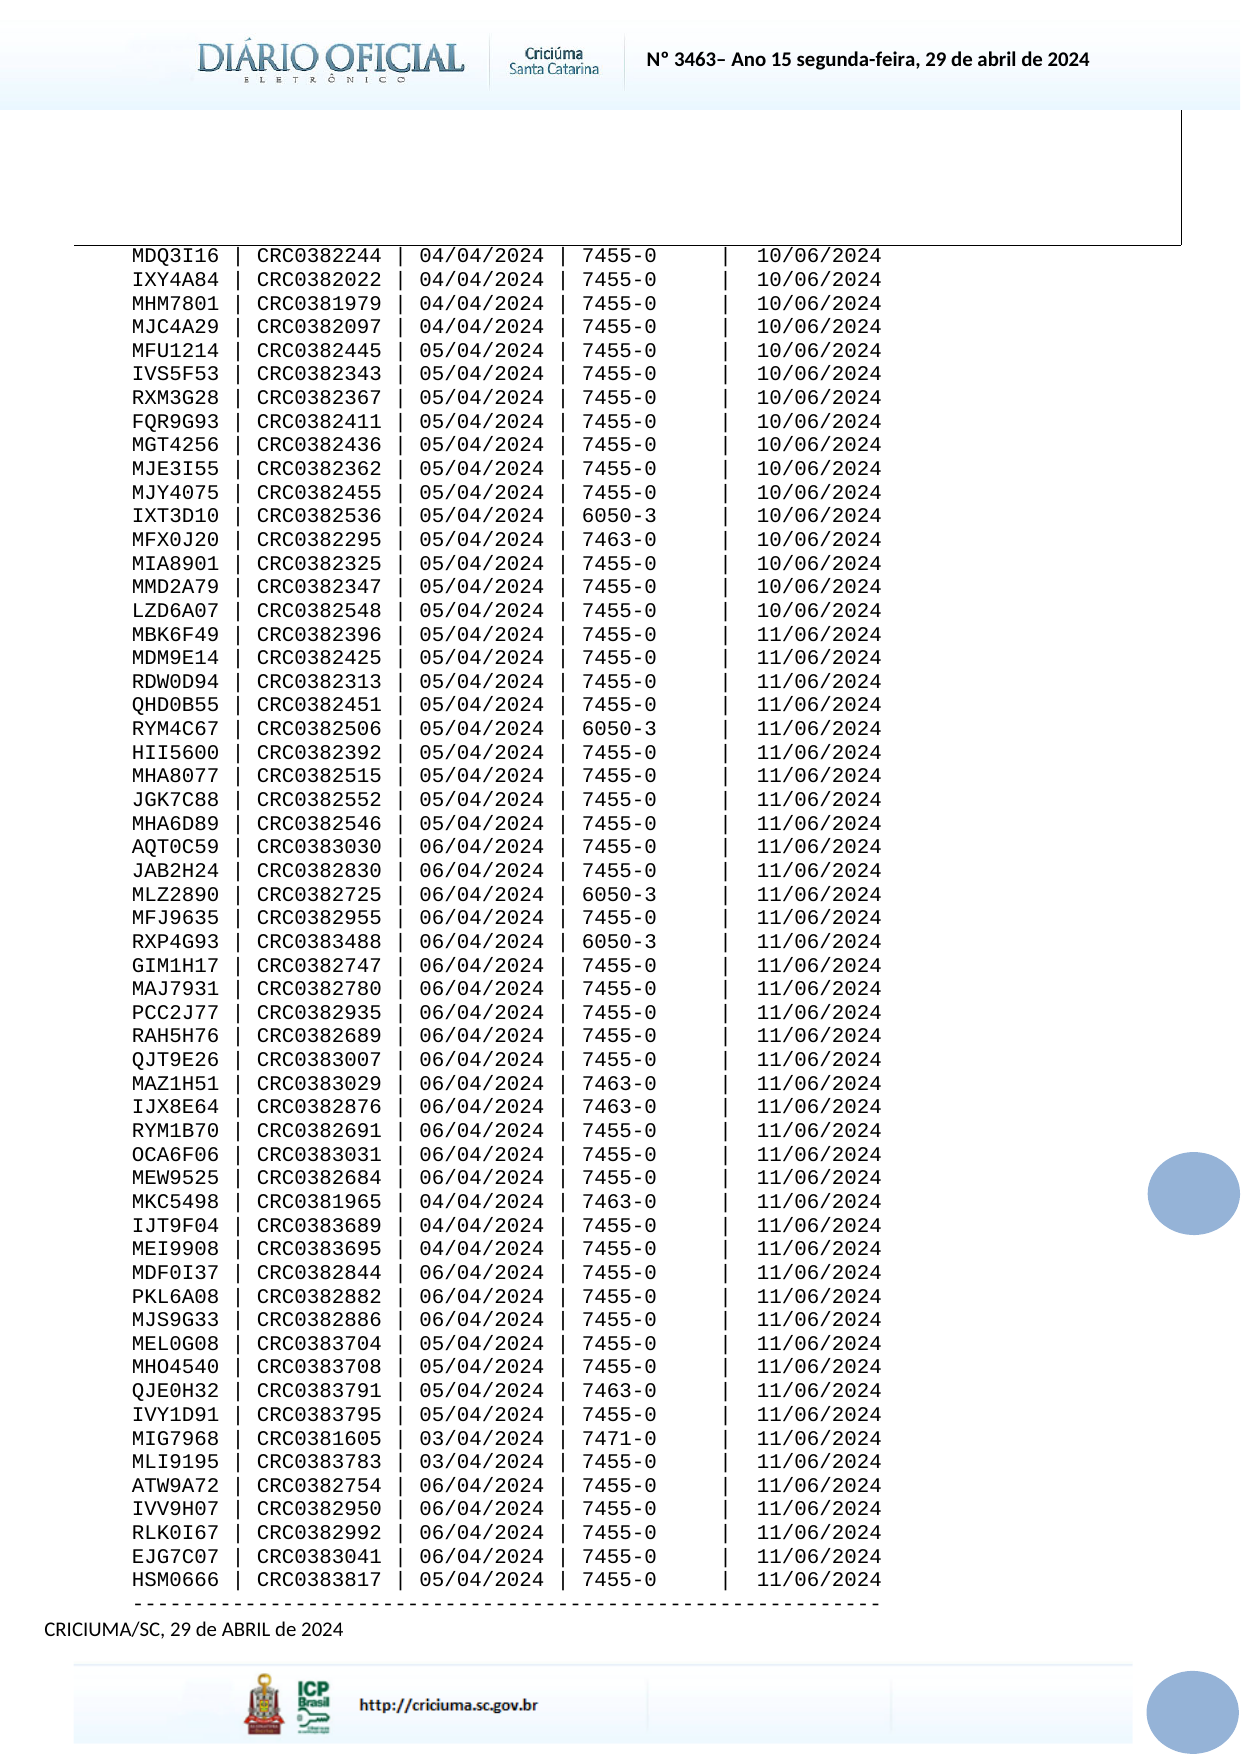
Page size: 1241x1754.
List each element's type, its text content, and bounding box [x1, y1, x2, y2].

text MIA8901 | CRC0382325 | 05/04/2024 | 7455-0 | 10/06/2024 [44, 553, 1181, 576]
text HSM0666 | CRC0383817 | 05/04/2024 | 7455-0 | 11/06/2024 [44, 1569, 1181, 1593]
text MAZ1H51 | CRC0383029 | 06/04/2024 | 7463-0 | 11/06/2024 [44, 1073, 1181, 1096]
text AQT0C59 | CRC0383030 | 06/04/2024 | 7455-0 | 11/06/2024 [44, 836, 1181, 860]
text IXY4A84 | CRC0382022 | 04/04/2024 | 7455-0 | 10/06/2024 [44, 269, 1181, 292]
text MJY4075 | CRC0382455 | 05/04/2024 | 7455-0 | 10/06/2024 [44, 482, 1181, 505]
text MDQ3I16 | CRC0382244 | 04/04/2024 | 7455-0 | 10/06/2024 [44, 245, 1181, 269]
text RXM3G28 | CRC0382367 | 05/04/2024 | 7455-0 | 10/06/2024 [44, 387, 1181, 411]
text MIG7968 | CRC0381605 | 03/04/2024 | 7471-0 | 11/06/2024 [44, 1427, 1181, 1451]
text OCA6F06 | CRC0383031 | 06/04/2024 | 7455-0 | 11/06/2024 [44, 1144, 1181, 1167]
text PKL6A08 | CRC0382882 | 06/04/2024 | 7455-0 | 11/06/2024 [44, 1286, 1181, 1309]
text MEW9525 | CRC0382684 | 06/04/2024 | 7455-0 | 11/06/2024 [44, 1167, 1157, 1191]
text GIM1H17 | CRC0382747 | 06/04/2024 | 7455-0 | 11/06/2024 [44, 954, 1181, 978]
text QJE0H32 | CRC0383791 | 05/04/2024 | 7463-0 | 11/06/2024 [44, 1380, 1181, 1404]
text IJT9F04 | CRC0383689 | 04/04/2024 | 7455-0 | 11/06/2024 [44, 1215, 1181, 1238]
text IJX8E64 | CRC0382876 | 06/04/2024 | 7463-0 | 11/06/2024 [44, 1096, 1181, 1120]
text LZD6A07 | CRC0382548 | 05/04/2024 | 7455-0 | 10/06/2024 [44, 600, 1181, 623]
text MFX0J20 | CRC0382295 | 05/04/2024 | 7463-0 | 10/06/2024 [44, 529, 1181, 553]
text IVS5F53 | CRC0382343 | 05/04/2024 | 7455-0 | 10/06/2024 [44, 363, 1181, 387]
text MBK6F49 | CRC0382396 | 05/04/2024 | 7455-0 | 11/06/2024 [44, 623, 1181, 647]
text RYM1B70 | CRC0382691 | 06/04/2024 | 7455-0 | 11/06/2024 [44, 1120, 1181, 1144]
text JAB2H24 | CRC0382830 | 06/04/2024 | 7455-0 | 11/06/2024 [44, 860, 1181, 884]
text MHA6D89 | CRC0382546 | 05/04/2024 | 7455-0 | 11/06/2024 [44, 813, 1181, 836]
text ATW9A72 | CRC0382754 | 06/04/2024 | 7455-0 | 11/06/2024 [44, 1475, 1181, 1498]
text MMD2A79 | CRC0382347 | 05/04/2024 | 7455-0 | 10/06/2024 [44, 576, 1181, 600]
text IVV9H07 | CRC0382950 | 06/04/2024 | 7455-0 | 11/06/2024 [44, 1498, 1181, 1522]
text CRICIUMA/SC, 29 de ABRIL de 2024 [44, 1617, 1181, 1643]
text MKC5498 | CRC0381965 | 04/04/2024 | 7463-0 | 11/06/2024 [44, 1191, 1153, 1215]
text QJT9E26 | CRC0383007 | 06/04/2024 | 7455-0 | 11/06/2024 [44, 1049, 1181, 1073]
text QHD0B55 | CRC0382451 | 05/04/2024 | 7455-0 | 11/06/2024 [44, 694, 1181, 718]
text FQR9G93 | CRC0382411 | 05/04/2024 | 7455-0 | 10/06/2024 [44, 411, 1181, 434]
text PCC2J77 | CRC0382935 | 06/04/2024 | 7455-0 | 11/06/2024 [44, 1002, 1181, 1026]
text IVY1D91 | CRC0383795 | 05/04/2024 | 7455-0 | 11/06/2024 [44, 1404, 1181, 1427]
text MHO4540 | CRC0383708 | 05/04/2024 | 7455-0 | 11/06/2024 [44, 1357, 1181, 1380]
text RXP4G93 | CRC0383488 | 06/04/2024 | 6050-3 | 11/06/2024 [44, 931, 1181, 954]
text MHA8077 | CRC0382515 | 05/04/2024 | 7455-0 | 11/06/2024 [44, 765, 1181, 789]
text MLZ2890 | CRC0382725 | 06/04/2024 | 6050-3 | 11/06/2024 [44, 884, 1181, 907]
text MGT4256 | CRC0382436 | 05/04/2024 | 7455-0 | 10/06/2024 [44, 434, 1181, 458]
text RLK0I67 | CRC0382992 | 06/04/2024 | 7455-0 | 11/06/2024 [44, 1522, 1181, 1546]
text MEI9908 | CRC0383695 | 04/04/2024 | 7455-0 | 11/06/2024 [44, 1238, 1181, 1262]
text MAJ7931 | CRC0382780 | 06/04/2024 | 7455-0 | 11/06/2024 [44, 978, 1181, 1002]
text MJC4A29 | CRC0382097 | 04/04/2024 | 7455-0 | 10/06/2024 [44, 316, 1181, 340]
text RDW0D94 | CRC0382313 | 05/04/2024 | 7455-0 | 11/06/2024 [44, 671, 1181, 694]
text IXT3D10 | CRC0382536 | 05/04/2024 | 6050-3 | 10/06/2024 [44, 505, 1181, 529]
text HII5600 | CRC0382392 | 05/04/2024 | 7455-0 | 11/06/2024 [44, 742, 1181, 765]
text MJS9G33 | CRC0382886 | 06/04/2024 | 7455-0 | 11/06/2024 [44, 1309, 1181, 1333]
text MEL0G08 | CRC0383704 | 05/04/2024 | 7455-0 | 11/06/2024 [44, 1333, 1181, 1357]
text MDM9E14 | CRC0382425 | 05/04/2024 | 7455-0 | 11/06/2024 [44, 647, 1181, 671]
text MFJ9635 | CRC0382955 | 06/04/2024 | 7455-0 | 11/06/2024 [44, 907, 1181, 931]
text MJE3I55 | CRC0382362 | 05/04/2024 | 7455-0 | 10/06/2024 [44, 458, 1181, 482]
text EJG7C07 | CRC0383041 | 06/04/2024 | 7455-0 | 11/06/2024 [44, 1546, 1181, 1569]
text JGK7C88 | CRC0382552 | 05/04/2024 | 7455-0 | 11/06/2024 [44, 789, 1181, 813]
text MHM7801 | CRC0381979 | 04/04/2024 | 7455-0 | 10/06/2024 [44, 292, 1181, 316]
text ------------------------------------------------------------ [44, 1593, 1181, 1617]
text RYM4C67 | CRC0382506 | 05/04/2024 | 6050-3 | 11/06/2024 [44, 718, 1181, 742]
text MLI9195 | CRC0383783 | 03/04/2024 | 7455-0 | 11/06/2024 [44, 1451, 1181, 1475]
text MFU1214 | CRC0382445 | 05/04/2024 | 7455-0 | 10/06/2024 [44, 340, 1181, 363]
text RAH5H76 | CRC0382689 | 06/04/2024 | 7455-0 | 11/06/2024 [44, 1026, 1181, 1049]
text MDF0I37 | CRC0382844 | 06/04/2024 | 7455-0 | 11/06/2024 [44, 1262, 1181, 1286]
